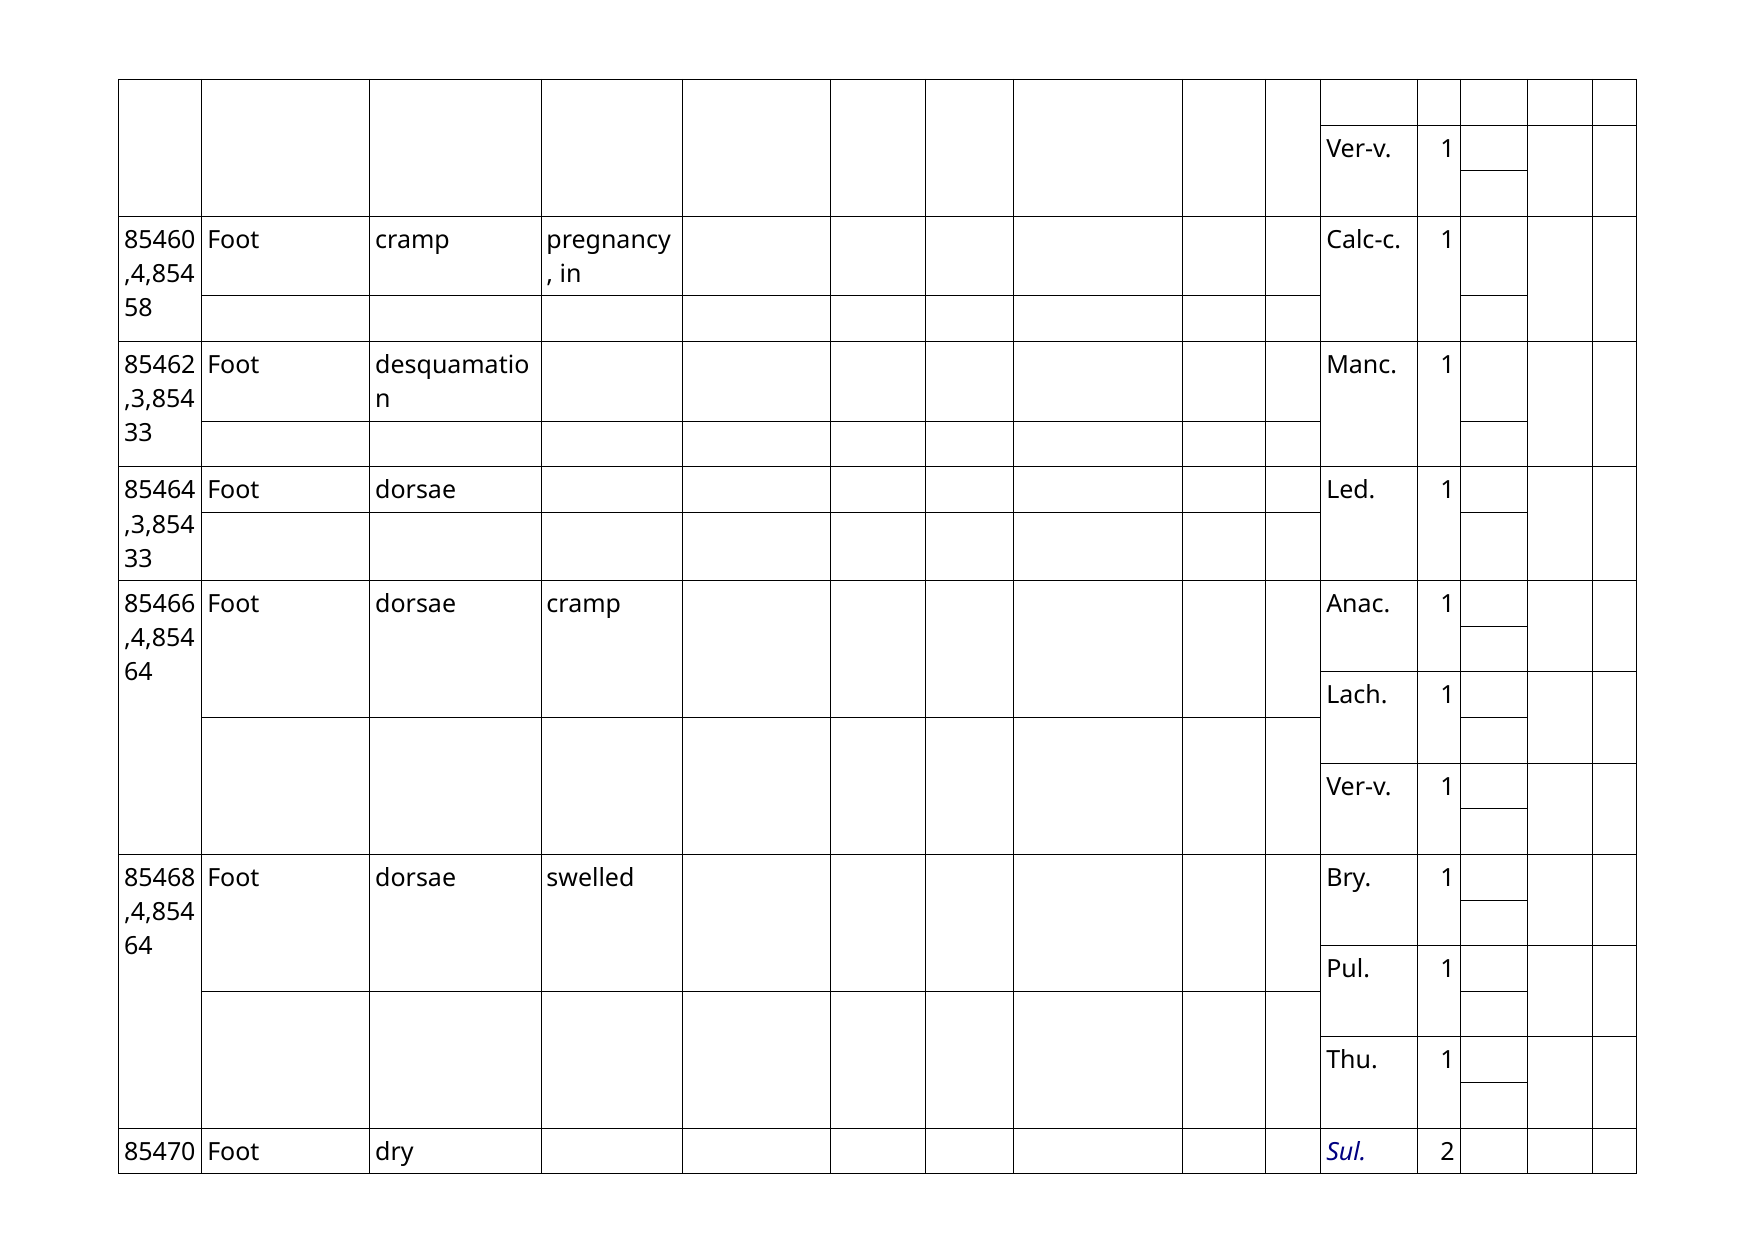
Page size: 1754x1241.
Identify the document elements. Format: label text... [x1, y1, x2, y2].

table_cell [683, 1129, 830, 1173]
table_cell [542, 422, 682, 466]
table_cell 85462,3,85433 [119, 342, 201, 466]
table_cell Foot [202, 342, 369, 421]
table_cell [1266, 217, 1320, 295]
table_cell [1014, 855, 1182, 991]
table_cell [1461, 1037, 1527, 1082]
table_cell [1461, 672, 1527, 717]
table_cell 85466,4,85464 [119, 581, 201, 854]
table_cell [1528, 764, 1592, 854]
table_cell [1528, 946, 1592, 1036]
table_cell [1461, 467, 1527, 512]
table_cell [119, 80, 201, 216]
table_cell pregnancy, in [542, 217, 682, 295]
table_cell [831, 581, 925, 717]
table_cell 1 [1418, 467, 1460, 580]
table_cell [683, 467, 830, 512]
table_cell Thu. [1321, 1037, 1417, 1128]
table_cell [1266, 422, 1320, 466]
table_cell Ver-v. [1321, 126, 1417, 216]
table_cell [1528, 467, 1592, 580]
table_cell [202, 718, 369, 854]
table_cell [1461, 80, 1527, 124]
table_cell [1183, 422, 1265, 466]
table_cell [1266, 342, 1320, 421]
table_cell Lach. [1321, 672, 1417, 763]
table_cell [1593, 764, 1636, 854]
table_cell [1593, 217, 1636, 341]
table_cell [926, 296, 1013, 341]
table_cell [1461, 901, 1527, 945]
table_cell [1461, 809, 1527, 854]
table_cell 1 [1418, 764, 1460, 854]
table_cell [370, 422, 541, 466]
table_cell [202, 992, 369, 1128]
table_cell [1014, 1129, 1182, 1173]
table_cell [1461, 855, 1527, 899]
table_cell [926, 467, 1013, 512]
table_cell Foot [202, 467, 369, 512]
table_cell [926, 992, 1013, 1128]
table_cell [1528, 855, 1592, 945]
table_cell [831, 296, 925, 341]
table_cell 2 [1418, 1129, 1460, 1173]
table_cell [831, 342, 925, 421]
table_cell 85470 [119, 1129, 201, 1173]
table_cell [1266, 718, 1320, 854]
table_cell Calc-c. [1321, 217, 1417, 341]
table_cell [1528, 80, 1592, 124]
table_cell [926, 342, 1013, 421]
table_cell [1593, 581, 1636, 671]
table_cell [683, 422, 830, 466]
table_cell [1528, 126, 1592, 216]
table_cell [831, 855, 925, 991]
table_cell dorsae [370, 467, 541, 512]
table_cell [1183, 296, 1265, 341]
table_cell [1183, 718, 1265, 854]
table_cell [1014, 296, 1182, 341]
table_cell [831, 217, 925, 295]
table_cell [1461, 946, 1527, 991]
table_cell [202, 296, 369, 341]
table_cell [1528, 342, 1592, 466]
table_cell Ver-v. [1321, 764, 1417, 854]
table_cell [1461, 217, 1527, 295]
table_cell [1266, 80, 1320, 216]
table_cell [1593, 672, 1636, 763]
table_cell [370, 718, 541, 854]
table_cell desquamation [370, 342, 541, 421]
table_cell [1593, 946, 1636, 1036]
table_cell [683, 80, 830, 216]
table_cell 85464,3,85433 [119, 467, 201, 580]
table_cell [370, 992, 541, 1128]
table_cell [1461, 342, 1527, 421]
table_cell [1321, 80, 1417, 124]
table_cell Foot [202, 581, 369, 717]
table_cell [1266, 467, 1320, 512]
table_cell [370, 80, 541, 216]
table_cell [370, 513, 541, 580]
table_cell [926, 217, 1013, 295]
table_cell [202, 513, 369, 580]
table_cell [1014, 217, 1182, 295]
table_cell [1266, 513, 1320, 580]
table_cell [1014, 422, 1182, 466]
table_cell 1 [1418, 855, 1460, 945]
table_cell [1266, 992, 1320, 1128]
table_cell [831, 513, 925, 580]
table_cell [683, 342, 830, 421]
table_cell [1266, 855, 1320, 991]
table_cell [683, 581, 830, 717]
table_cell [1014, 718, 1182, 854]
table_cell [1593, 342, 1636, 466]
table_cell [542, 467, 682, 512]
table_cell [1266, 296, 1320, 341]
table_cell [1593, 1037, 1636, 1128]
table_cell [202, 422, 369, 466]
table_cell [1014, 342, 1182, 421]
table_cell [683, 855, 830, 991]
table_cell [1461, 1083, 1527, 1128]
table_cell [1461, 581, 1527, 626]
table_cell [1593, 80, 1636, 124]
table_cell Led. [1321, 467, 1417, 580]
table_cell [926, 1129, 1013, 1173]
table_cell [1528, 1037, 1592, 1128]
table_cell cramp [370, 217, 541, 295]
table_cell [370, 296, 541, 341]
table_cell [683, 296, 830, 341]
table_cell dry [370, 1129, 541, 1173]
table_cell 1 [1418, 342, 1460, 466]
table_cell dorsae [370, 581, 541, 717]
table_cell 85468,4,85464 [119, 855, 201, 1128]
table_cell [831, 467, 925, 512]
table_cell [542, 992, 682, 1128]
table_cell [683, 217, 830, 295]
table_cell [1461, 718, 1527, 763]
table_cell [1461, 422, 1527, 466]
table_cell [926, 855, 1013, 991]
table_cell Pul. [1321, 946, 1417, 1036]
table_cell 85460,4,85458 [119, 217, 201, 341]
table_cell 1 [1418, 126, 1460, 216]
table_cell [1014, 80, 1182, 216]
table_cell [1461, 992, 1527, 1036]
table_cell [1183, 855, 1265, 991]
table_cell [1528, 1129, 1592, 1173]
table_cell [542, 513, 682, 580]
table_cell [542, 718, 682, 854]
table_cell [1593, 1129, 1636, 1173]
table_cell [542, 80, 682, 216]
table_cell [926, 581, 1013, 717]
table_cell [542, 1129, 682, 1173]
table_cell [1528, 672, 1592, 763]
table_cell [1014, 467, 1182, 512]
table_cell 1 [1418, 581, 1460, 671]
table_cell [1266, 1129, 1320, 1173]
table_cell [202, 80, 369, 216]
table_cell Anac. [1321, 581, 1417, 671]
table_cell [926, 513, 1013, 580]
table_cell 1 [1418, 217, 1460, 341]
table_cell [1461, 171, 1527, 216]
table_cell [1418, 80, 1460, 124]
table_cell [683, 513, 830, 580]
table_cell [1593, 855, 1636, 945]
table_cell 1 [1418, 1037, 1460, 1128]
table_cell Sul. [1321, 1129, 1417, 1173]
table_cell [1183, 342, 1265, 421]
table_cell Foot [202, 217, 369, 295]
table_cell [1014, 992, 1182, 1128]
table_cell [1528, 217, 1592, 341]
table_cell [831, 992, 925, 1128]
table_cell [831, 718, 925, 854]
table_cell 1 [1418, 672, 1460, 763]
table_cell [1183, 513, 1265, 580]
table_cell [1461, 764, 1527, 808]
table_cell Foot [202, 855, 369, 991]
table_cell [1528, 581, 1592, 671]
table_cell [1461, 296, 1527, 341]
table_cell [1461, 513, 1527, 580]
table_cell [1593, 467, 1636, 580]
table_cell [1183, 467, 1265, 512]
table_cell [683, 992, 830, 1128]
table_cell Bry. [1321, 855, 1417, 945]
table_cell [831, 1129, 925, 1173]
table_cell dorsae [370, 855, 541, 991]
table_cell [1183, 217, 1265, 295]
table_cell Manc. [1321, 342, 1417, 466]
table_cell [926, 718, 1013, 854]
table_cell [683, 718, 830, 854]
table_cell [1183, 581, 1265, 717]
table_cell [926, 80, 1013, 216]
table_cell [1014, 581, 1182, 717]
table_cell Foot [202, 1129, 369, 1173]
table_cell cramp [542, 581, 682, 717]
table_cell [1461, 1129, 1527, 1173]
table_cell [926, 422, 1013, 466]
table_cell [542, 296, 682, 341]
table_cell [1183, 1129, 1265, 1173]
table_cell swelled [542, 855, 682, 991]
table_cell [1014, 513, 1182, 580]
table_cell [831, 422, 925, 466]
table_cell 1 [1418, 946, 1460, 1036]
table_cell [1461, 627, 1527, 671]
table_cell [1593, 126, 1636, 216]
table_cell [542, 342, 682, 421]
table_cell [1461, 126, 1527, 170]
table_cell [1183, 80, 1265, 216]
table_cell [1266, 581, 1320, 717]
table_cell [1183, 992, 1265, 1128]
table_cell [831, 80, 925, 216]
